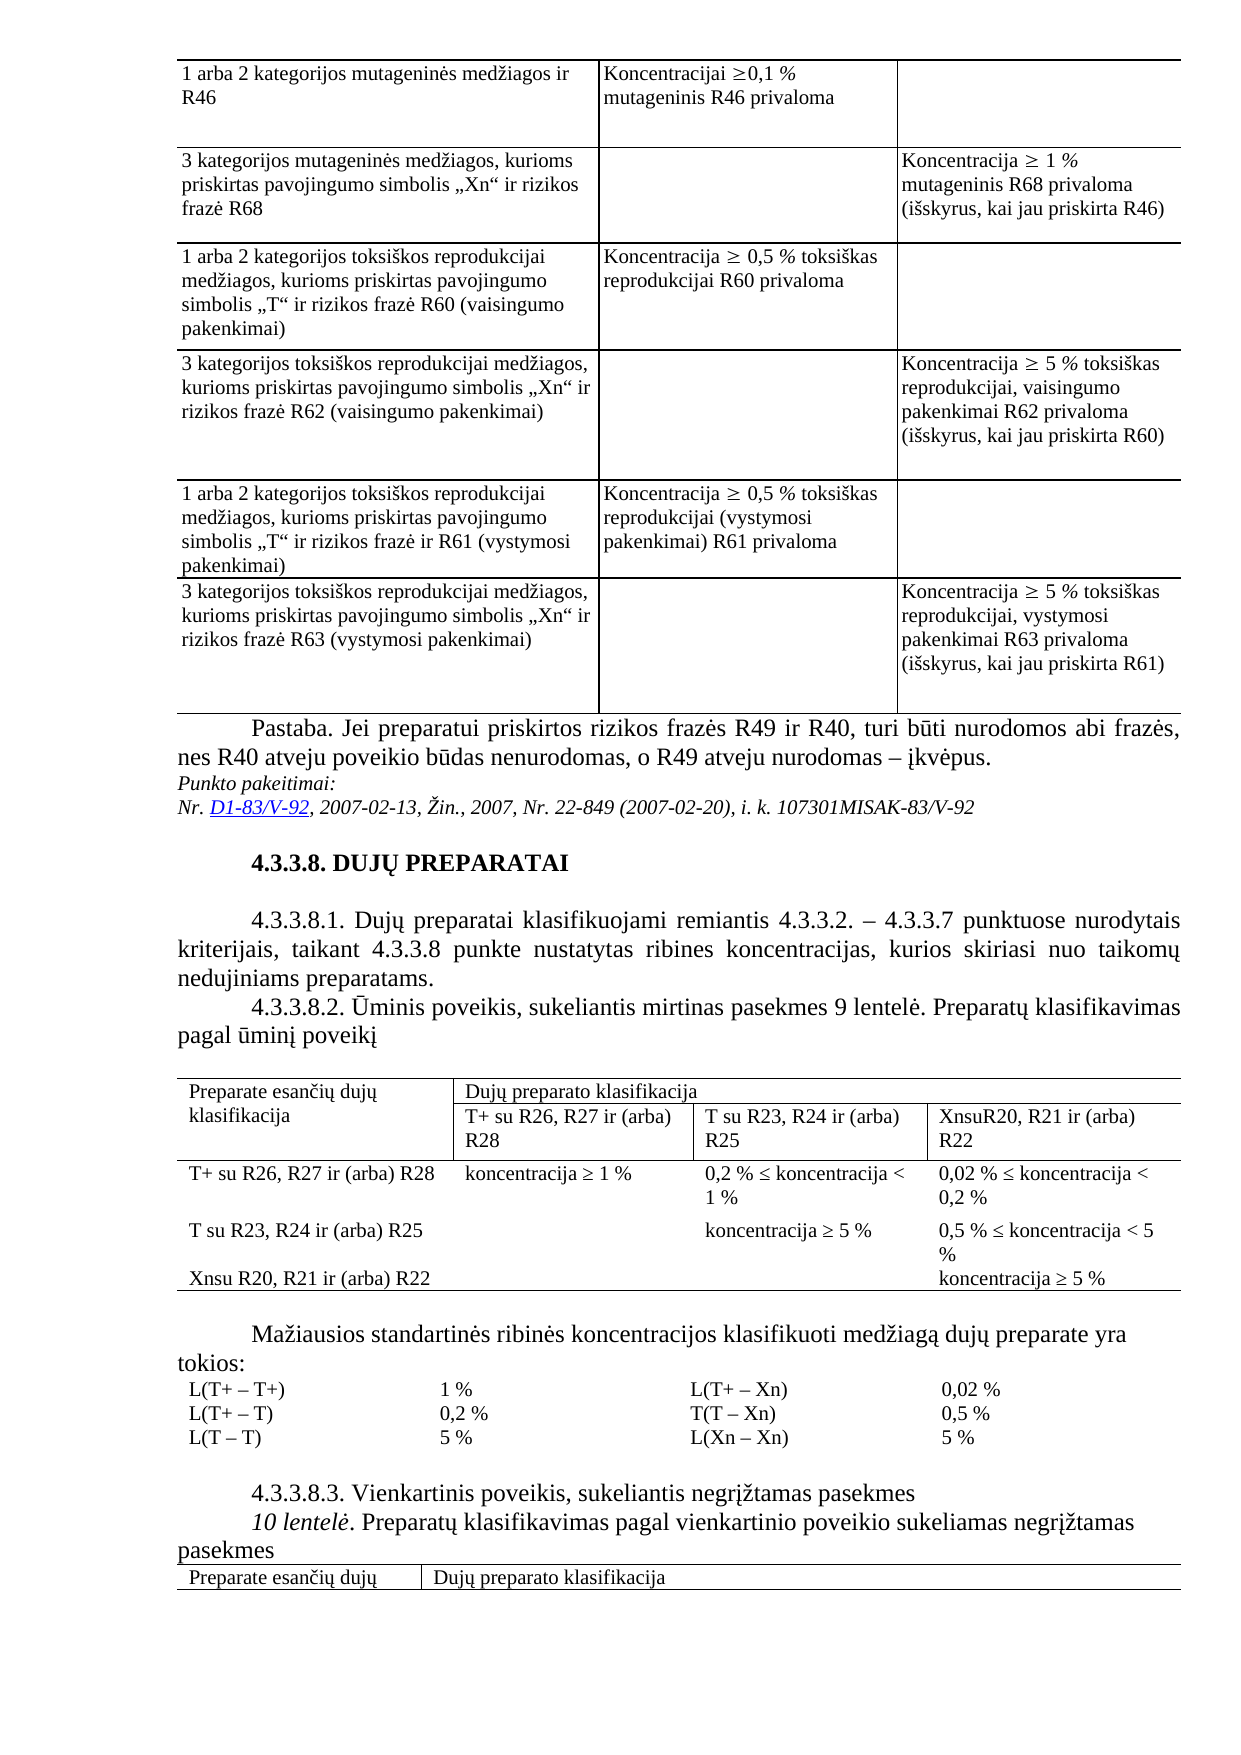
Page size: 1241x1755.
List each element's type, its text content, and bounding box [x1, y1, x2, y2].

table_cell T su R23, R24 ir (arba) R25 [694, 1104, 927, 1160]
table_cell [898, 481, 1181, 577]
table_cell [600, 351, 897, 479]
table_cell Koncentracijai 0,1 % mutageninis R46 privaloma [600, 61, 897, 147]
table_header 1 % [428, 1377, 679, 1401]
table_header L(T+ – T+) [177, 1377, 428, 1401]
table_cell koncentracija ≥ 5 % [927, 1266, 1181, 1290]
table_cell T+ su R26, R27 ir (arba) R28 [454, 1104, 693, 1160]
table_cell L(Xn – Xn) [679, 1425, 930, 1449]
table_cell Koncentracija  5 % toksiškas reprodukcijai, vaisingumo pakenkimai R62 privaloma (išskyrus, kai jau priskirta R60) [898, 351, 1181, 479]
table_cell [898, 244, 1181, 349]
table_cell Xnsu R20, R21 ir (arba) R22 [177, 1266, 454, 1290]
text 4.3.3.8.1. Dujų preparatai klasifikuojami remiantis 4.3.3.2. – 4.3.3.7 punktuose nurodytais kriterijais, taikant 4.3.3.8 punkte nustatytas ribines koncentracijas, kurios skiriasi nuo taikomų nedujiniams preparatams. [177, 905, 1181, 992]
table_header L(T+ – Xn) [679, 1377, 930, 1401]
table_header Dujų preparato klasifikacija [422, 1565, 1181, 1589]
table_header Preparate esančių dujų [177, 1565, 421, 1589]
table_cell 0,2 % ≤ koncentracija < 1 % [694, 1161, 927, 1217]
table_cell 3 kategorijos toksiškos reprodukcijai medžiagos, kurioms priskirtas pavojingumo simbolis „Xn“ ir rizikos frazė R62 (vaisingumo pakenkimai) [177, 351, 598, 479]
table_cell L(T+ – T) [177, 1401, 428, 1425]
table_cell 1 arba 2 kategorijos mutageninės medžiagos ir R46 [177, 61, 598, 147]
table_cell 5 % [930, 1425, 1181, 1449]
table_cell [454, 1218, 694, 1266]
table_cell T+ su R26, R27 ir (arba) R28 [177, 1161, 454, 1217]
table_cell Koncentracija  0,5 % toksiškas reprodukcijai R60 privaloma [600, 244, 897, 349]
text Nr. D1-83/V-92, 2007-02-13, Žin., 2007, Nr. 22-849 (2007-02-20), i. k. 107301MISAK-83/V-92 [177, 795, 1181, 819]
text 4.3.3.8.2. Ūminis poveikis, sukeliantis mirtinas pasekmes 9 lentelė. Preparatų klasifikavimas pagal ūminį poveikį [177, 992, 1181, 1049]
table_cell 0,5 % [930, 1401, 1181, 1425]
table_cell 0,5 % ≤ koncentracija < 5 % [927, 1218, 1181, 1266]
table_cell [454, 1266, 694, 1290]
table_cell 0,2 % [428, 1401, 679, 1425]
table_cell koncentracija ≥ 1 % [454, 1161, 694, 1217]
text 10 lentelė. Preparatų klasifikavimas pagal vienkartinio poveikio sukeliamas negrįžtamas pasekmes [177, 1507, 1181, 1564]
table_cell [694, 1266, 927, 1290]
text Punkto pakeitimai: [177, 771, 1181, 795]
table_cell 3 kategorijos mutageninės medžiagos, kurioms priskirtas pavojingumo simbolis „Xn“ ir rizikos frazė R68 [177, 148, 598, 242]
table_cell 5 % [428, 1425, 679, 1449]
text Pastaba. Jei preparatui priskirtos rizikos frazės R49 ir R40, turi būti nurodomos abi frazės, nes R40 atveju poveikio būdas nenurodomas, o R49 atveju nurodomas – įkvėpus. [177, 714, 1181, 771]
table_cell 0,02 % ≤ koncentracija < 0,2 % [927, 1161, 1181, 1217]
table_cell L(T – T) [177, 1425, 428, 1449]
text 4.3.3.8. DUJŲ PREPARATAI [177, 848, 1181, 877]
table_cell Koncentracija  1 % mutageninis R68 privaloma (išskyrus, kai jau priskirta R46) [898, 148, 1181, 242]
table_cell 1 arba 2 kategorijos toksiškos reprodukcijai medžiagos, kurioms priskirtas pavojingumo simbolis „T“ ir rizikos frazė ir R61 (vystymosi pakenkimai) [177, 481, 598, 577]
table_header Dujų preparato klasifikacija [454, 1079, 1181, 1103]
table_cell koncentracija ≥ 5 % [694, 1218, 927, 1266]
table_header Preparate esančių dujų klasifikacija [177, 1079, 453, 1160]
table_header 0,02 % [930, 1377, 1181, 1401]
table_cell [898, 61, 1181, 147]
table_cell [600, 148, 897, 242]
table_cell Koncentracija  5 % toksiškas reprodukcijai, vystymosi pakenkimai R63 privaloma (išskyrus, kai jau priskirta R61) [898, 579, 1181, 712]
table_cell T su R23, R24 ir (arba) R25 [177, 1218, 454, 1266]
table_cell 1 arba 2 kategorijos toksiškos reprodukcijai medžiagos, kurioms priskirtas pavojingumo simbolis „T“ ir rizikos frazė R60 (vaisingumo pakenkimai) [177, 244, 598, 349]
text 4.3.3.8.3. Vienkartinis poveikis, sukeliantis negrįžtamas pasekmes [177, 1478, 1181, 1507]
table_cell T(T – Xn) [679, 1401, 930, 1425]
table_cell 3 kategorijos toksiškos reprodukcijai medžiagos, kurioms priskirtas pavojingumo simbolis „Xn“ ir rizikos frazė R63 (vystymosi pakenkimai) [177, 579, 598, 712]
text Mažiausios standartinės ribinės koncentracijos klasifikuoti medžiagą dujų preparate yra tokios: [177, 1319, 1181, 1377]
table_cell [600, 579, 897, 712]
table_cell XnsuR20, R21 ir (arba) R22 [928, 1104, 1181, 1160]
table_cell Koncentracija  0,5 % toksiškas reprodukcijai (vystymosi pakenkimai) R61 privaloma [600, 481, 897, 577]
